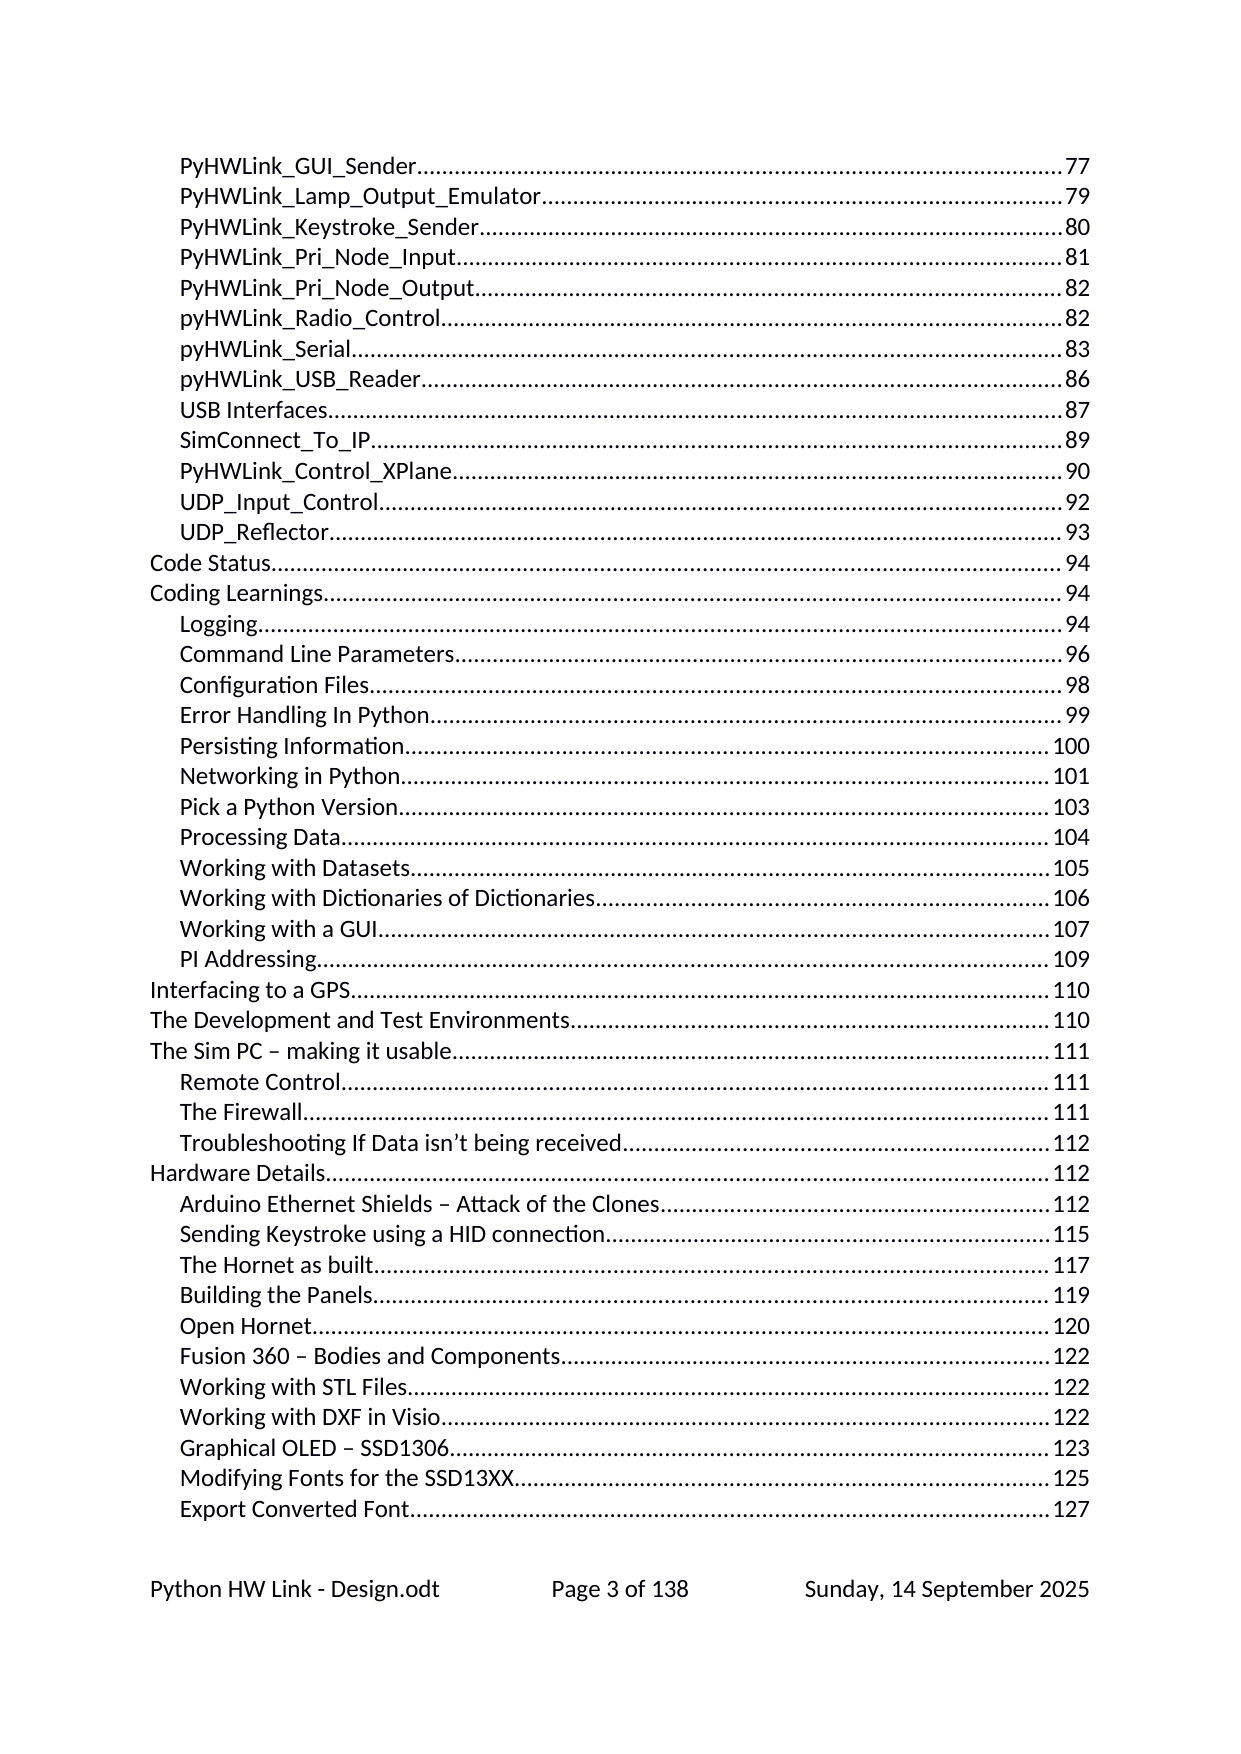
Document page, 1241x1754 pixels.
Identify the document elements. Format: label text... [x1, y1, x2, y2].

text Interfacing to a GPS 110 [150, 974, 1090, 1004]
text Configuration Files 98 [179, 669, 1090, 699]
text Remote Control 111 [179, 1066, 1090, 1096]
text PyHWLink_Control_XPlane 90 [179, 455, 1090, 486]
text pyHWLink_Radio_Control 82 [179, 303, 1090, 333]
text The Hornet as built 117 [179, 1249, 1090, 1279]
text Persisting Information 100 [179, 730, 1090, 760]
text Fusion 360 – Bodies and Components 122 [179, 1340, 1090, 1371]
text pyHWLink_Serial 83 [179, 333, 1090, 364]
text Troubleshooting If Data isn’t being received 112 [179, 1127, 1090, 1157]
text Arduino Ethernet Shields – Attack of the Clones 112 [179, 1188, 1090, 1218]
text Code Status 94 [150, 547, 1090, 577]
text The Firewall 111 [179, 1096, 1090, 1127]
text Hardware Details 112 [150, 1157, 1090, 1188]
text Processing Data 104 [179, 821, 1090, 852]
text Working with Dictionaries of Dictionaries 106 [179, 882, 1090, 913]
text PyHWLink_GUI_Sender 77 [179, 150, 1090, 181]
text Modifying Fonts for the SSD13XX 125 [179, 1462, 1090, 1493]
text Working with DXF in Visio 122 [179, 1401, 1090, 1432]
text Coding Learnings 94 [150, 577, 1090, 608]
text SimConnect_To_IP 89 [179, 425, 1090, 455]
text Export Converted Font 127 [179, 1493, 1090, 1523]
text UDP_Reflector 93 [179, 516, 1090, 547]
text PyHWLink_Pri_Node_Output 82 [179, 272, 1090, 303]
text Networking in Python 101 [179, 760, 1090, 791]
text UDP_Input_Control 92 [179, 486, 1090, 516]
text Building the Panels 119 [179, 1279, 1090, 1310]
text The Sim PC – making it usable 111 [150, 1035, 1090, 1066]
text PyHWLink_Lamp_Output_Emulator 79 [179, 181, 1090, 211]
text Pick a Python Version 103 [179, 791, 1090, 821]
text USB Interfaces 87 [179, 394, 1090, 425]
text Sending Keystroke using a HID connection 115 [179, 1218, 1090, 1249]
text PyHWLink_Pri_Node_Input 81 [179, 242, 1090, 272]
text pyHWLink_USB_Reader 86 [179, 364, 1090, 394]
text Open Hornet 120 [179, 1310, 1090, 1340]
text PyHWLink_Keystroke_Sender 80 [179, 211, 1090, 242]
text Command Line Parameters 96 [179, 638, 1090, 669]
text Working with a GUI 107 [179, 913, 1090, 943]
text The Development and Test Environments 110 [150, 1004, 1090, 1035]
text Error Handling In Python 99 [179, 699, 1090, 730]
text PI Addressing 109 [179, 943, 1090, 974]
text Working with Datasets 105 [179, 852, 1090, 882]
text Working with STL Files 122 [179, 1371, 1090, 1401]
text Logging 94 [179, 608, 1090, 638]
text Graphical OLED – SSD1306 123 [179, 1432, 1090, 1462]
